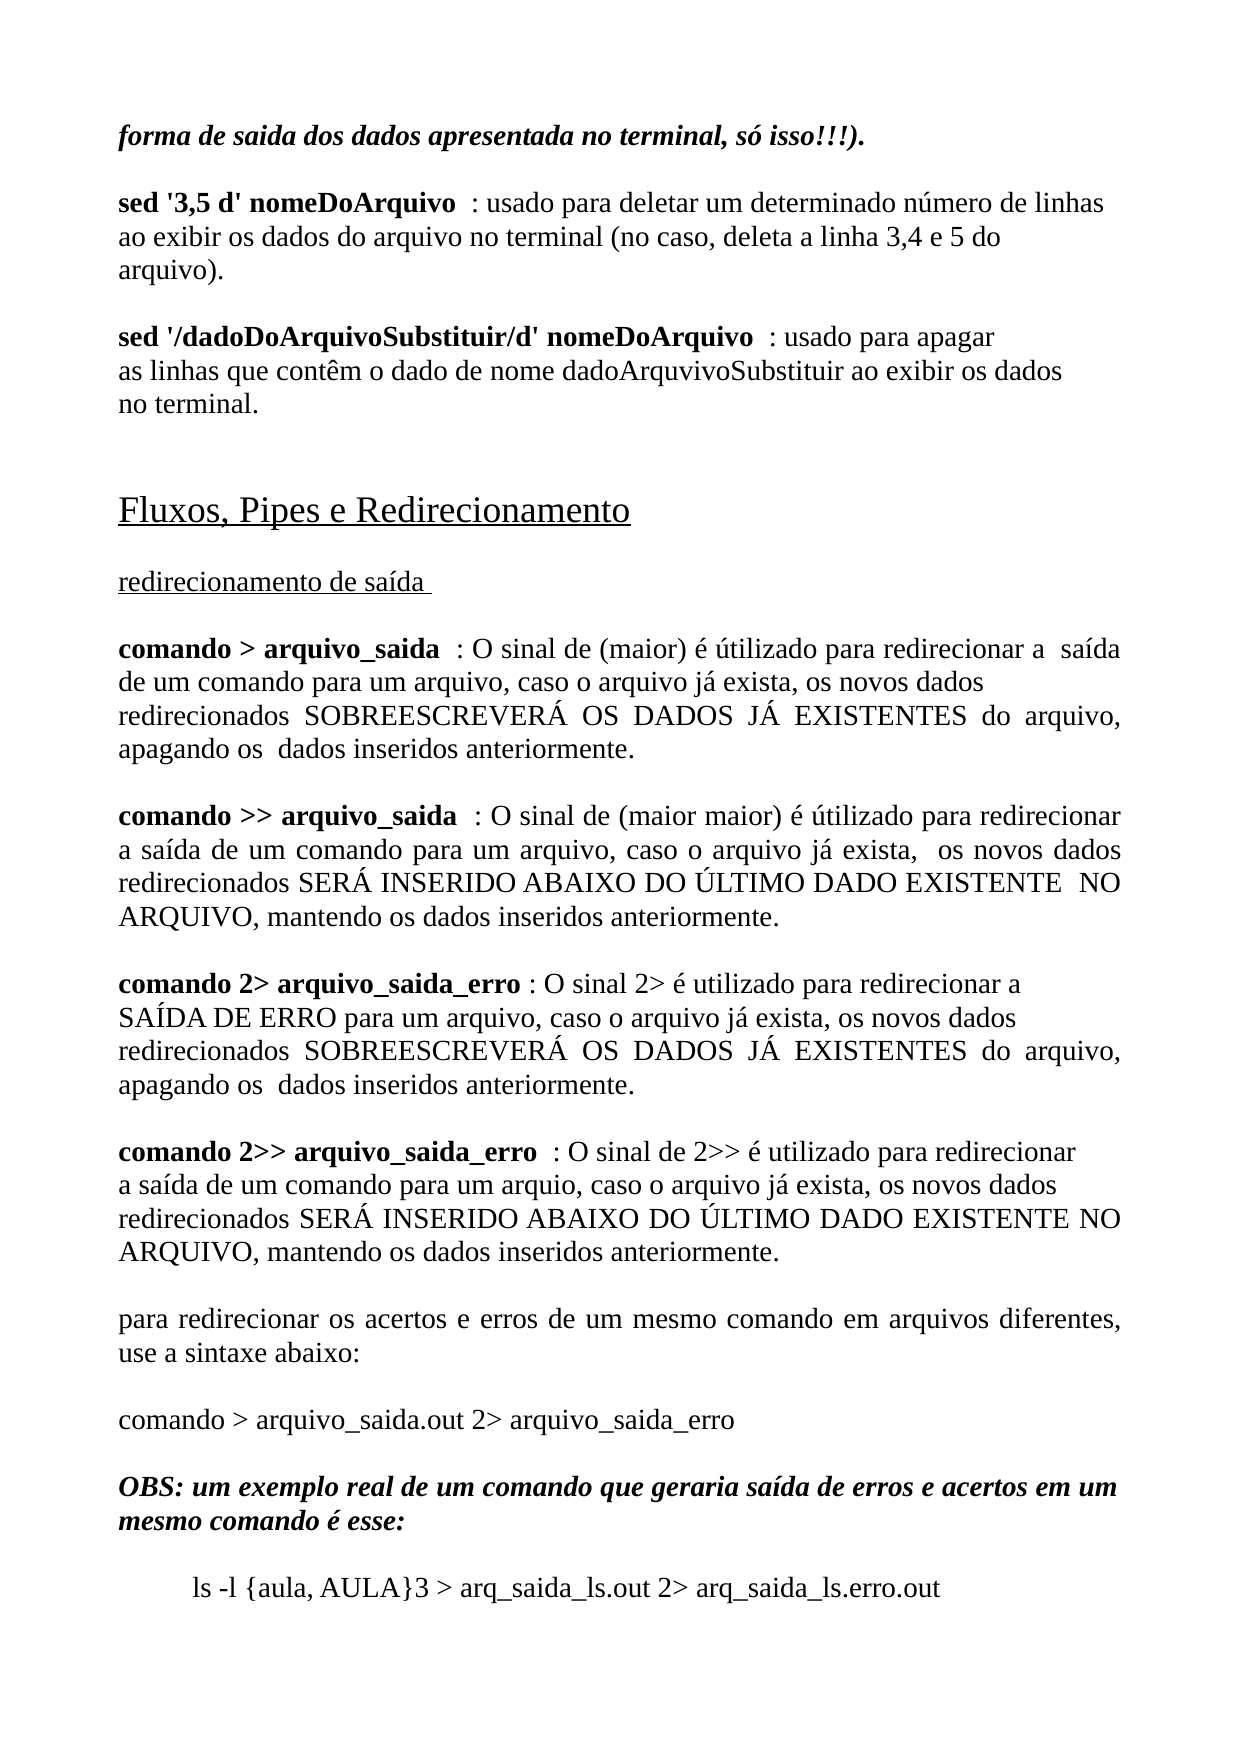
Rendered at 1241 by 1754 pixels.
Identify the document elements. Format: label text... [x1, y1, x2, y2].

text no terminal. [118, 386, 1122, 420]
text arquivo). [118, 252, 1122, 286]
text ao exibir os dados do arquivo no terminal (no caso, deleta a linha 3,4 e 5 do [118, 219, 1122, 252]
text redirecionados SERÁ INSERIDO ABAIXO DO ÚLTIMO DADO EXISTENTE NO ARQUIVO, mantendo os dados inseridos anteriormente. [118, 1201, 1122, 1268]
text as linhas que contêm o dado de nome dadoArquvivoSubstituir ao exibir os dados [118, 353, 1122, 386]
text redirecionados SOBREESCREVERÁ OS DADOS JÁ EXISTENTES do arquivo, apagando os dados inseridos anteriormente. [118, 698, 1122, 765]
text Fluxos, Pipes e Redirecionamento [118, 487, 1122, 530]
text OBS: um exemplo real de um comando que geraria saída de erros e acertos em um mesmo comando é esse: [118, 1469, 1122, 1536]
text sed '3,5 d' nomeDoArquivo : usado para deletar um determinado número de linhas [118, 185, 1122, 219]
text comando >> arquivo_saida : O sinal de (maior maior) é útilizado para redirecionar a saída de um comando para um arquivo, caso o arquivo já exista, os novos dados redirecionados SERÁ INSERIDO ABAIXO DO ÚLTIMO DADO EXISTENTE NO ARQUIVO, mantendo os dados inseridos anteriormente. [118, 798, 1122, 933]
text comando 2> arquivo_saida_erro : O sinal 2> é utilizado para redirecionar a [118, 966, 1122, 1000]
text comando > arquivo_saida : O sinal de (maior) é útilizado para redirecionar a saída de um comando para um arquivo, caso o arquivo já exista, os novos dados [118, 631, 1122, 698]
text comando 2>> arquivo_saida_erro : O sinal de 2>> é utilizado para redirecionar [118, 1134, 1122, 1167]
text redirecionados SOBREESCREVERÁ OS DADOS JÁ EXISTENTES do arquivo, apagando os dados inseridos anteriormente. [118, 1033, 1122, 1100]
text redirecionamento de saída [118, 564, 1122, 597]
text SAÍDA DE ERRO para um arquivo, caso o arquivo já exista, os novos dados [118, 1000, 1122, 1033]
text ls -l {aula, AULA}3 > arq_saida_ls.out 2> arq_saida_ls.erro.out [118, 1570, 1122, 1603]
text forma de saida dos dados apresentada no terminal, só isso!!!). [118, 118, 1122, 152]
text comando > arquivo_saida.out 2> arquivo_saida_erro [118, 1402, 1122, 1436]
text a saída de um comando para um arquio, caso o arquivo já exista, os novos dados [118, 1167, 1122, 1201]
text para redirecionar os acertos e erros de um mesmo comando em arquivos diferentes, use a sintaxe abaixo: [118, 1302, 1122, 1369]
text sed '/dadoDoArquivoSubstituir/d' nomeDoArquivo : usado para apagar [118, 319, 1122, 353]
